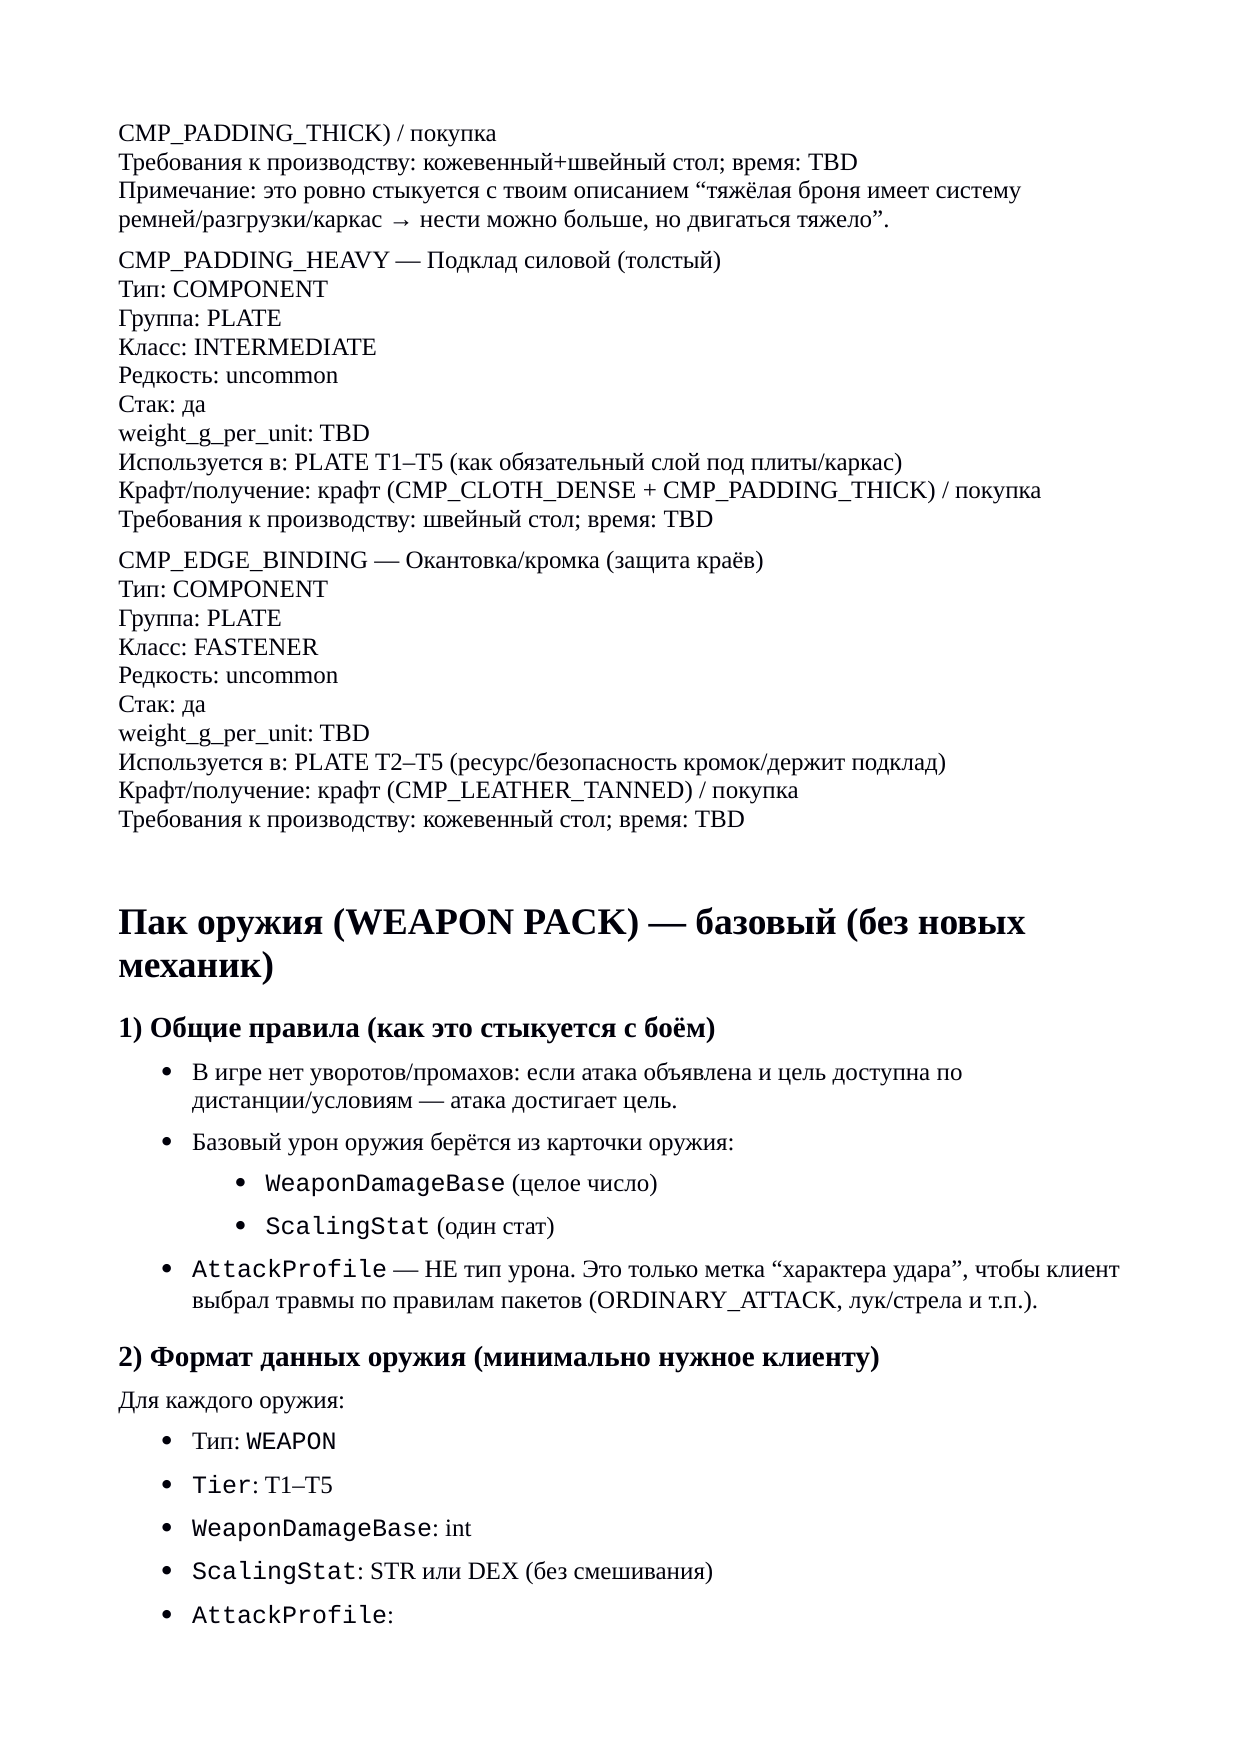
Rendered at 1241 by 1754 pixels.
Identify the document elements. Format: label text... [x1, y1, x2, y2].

list WeaponDamageBase: int [162, 1513, 1122, 1544]
subtitle Пак оружия (WEAPON PACK) — базовый (без новых механик) [118, 899, 1122, 986]
text CMP_PADDING_THICK) / покупка Требования к производству: кожевенный+швейный стол; время: TBD Примечание: это ровно стыкуется с твоим описанием “тяжёлая броня имеет систему ремней/разгрузки/каркас → нести можно больше, но двигаться тяжело”. [118, 118, 1122, 233]
list ScalingStat: STR или DEX (без смешивания) [162, 1556, 1122, 1587]
list Tier: T1–T5 [162, 1470, 1122, 1501]
list Тип: WEAPON [162, 1426, 1122, 1457]
list ScalingStat (один стат) [236, 1211, 1122, 1242]
subtitle 2) Формат данных оружия (минимально нужное клиенту) [118, 1339, 1122, 1373]
list AttackProfile: [162, 1600, 1122, 1631]
text CMP_PADDING_HEAVY — Подклад силовой (толстый) Тип: COMPONENT Группа: PLATE Класс: INTERMEDIATE Редкость: uncommon Стак: да weight_g_per_unit: TBD Используется в: PLATE T1–T5 (как обязательный слой под плиты/каркас) Крафт/получение: крафт (CMP_CLOTH_DENSE + CMP_PADDING_THICK) / покупка Требования к производству: швейный стол; время: TBD [118, 246, 1122, 533]
subtitle 1) Общие правила (как это стыкуется с боём) [118, 1011, 1122, 1044]
list AttackProfile — НЕ тип урона. Это только метка “характера удара”, чтобы клиент выбрал травмы по правилам пакетов (ORDINARY_ATTACK, лук/стрела и т.п.). [162, 1254, 1122, 1314]
list Базовый урон оружия берётся из карточки оружия: [162, 1127, 1122, 1155]
list WeaponDamageBase (целое число) [236, 1168, 1122, 1199]
text CMP_EDGE_BINDING — Окантовка/кромка (защита краёв) Тип: COMPONENT Группа: PLATE Класс: FASTENER Редкость: uncommon Стак: да weight_g_per_unit: TBD Используется в: PLATE T2–T5 (ресурс/безопасность кромок/держит подклад) Крафт/получение: крафт (CMP_LEATHER_TANNED) / покупка Требования к производству: кожевенный стол; время: TBD [118, 546, 1122, 833]
text Для каждого оружия: [118, 1385, 1122, 1414]
list В игре нет уворотов/промахов: если атака объявлена и цель доступна по дистанции/условиям — атака достигает цель. [162, 1057, 1122, 1114]
